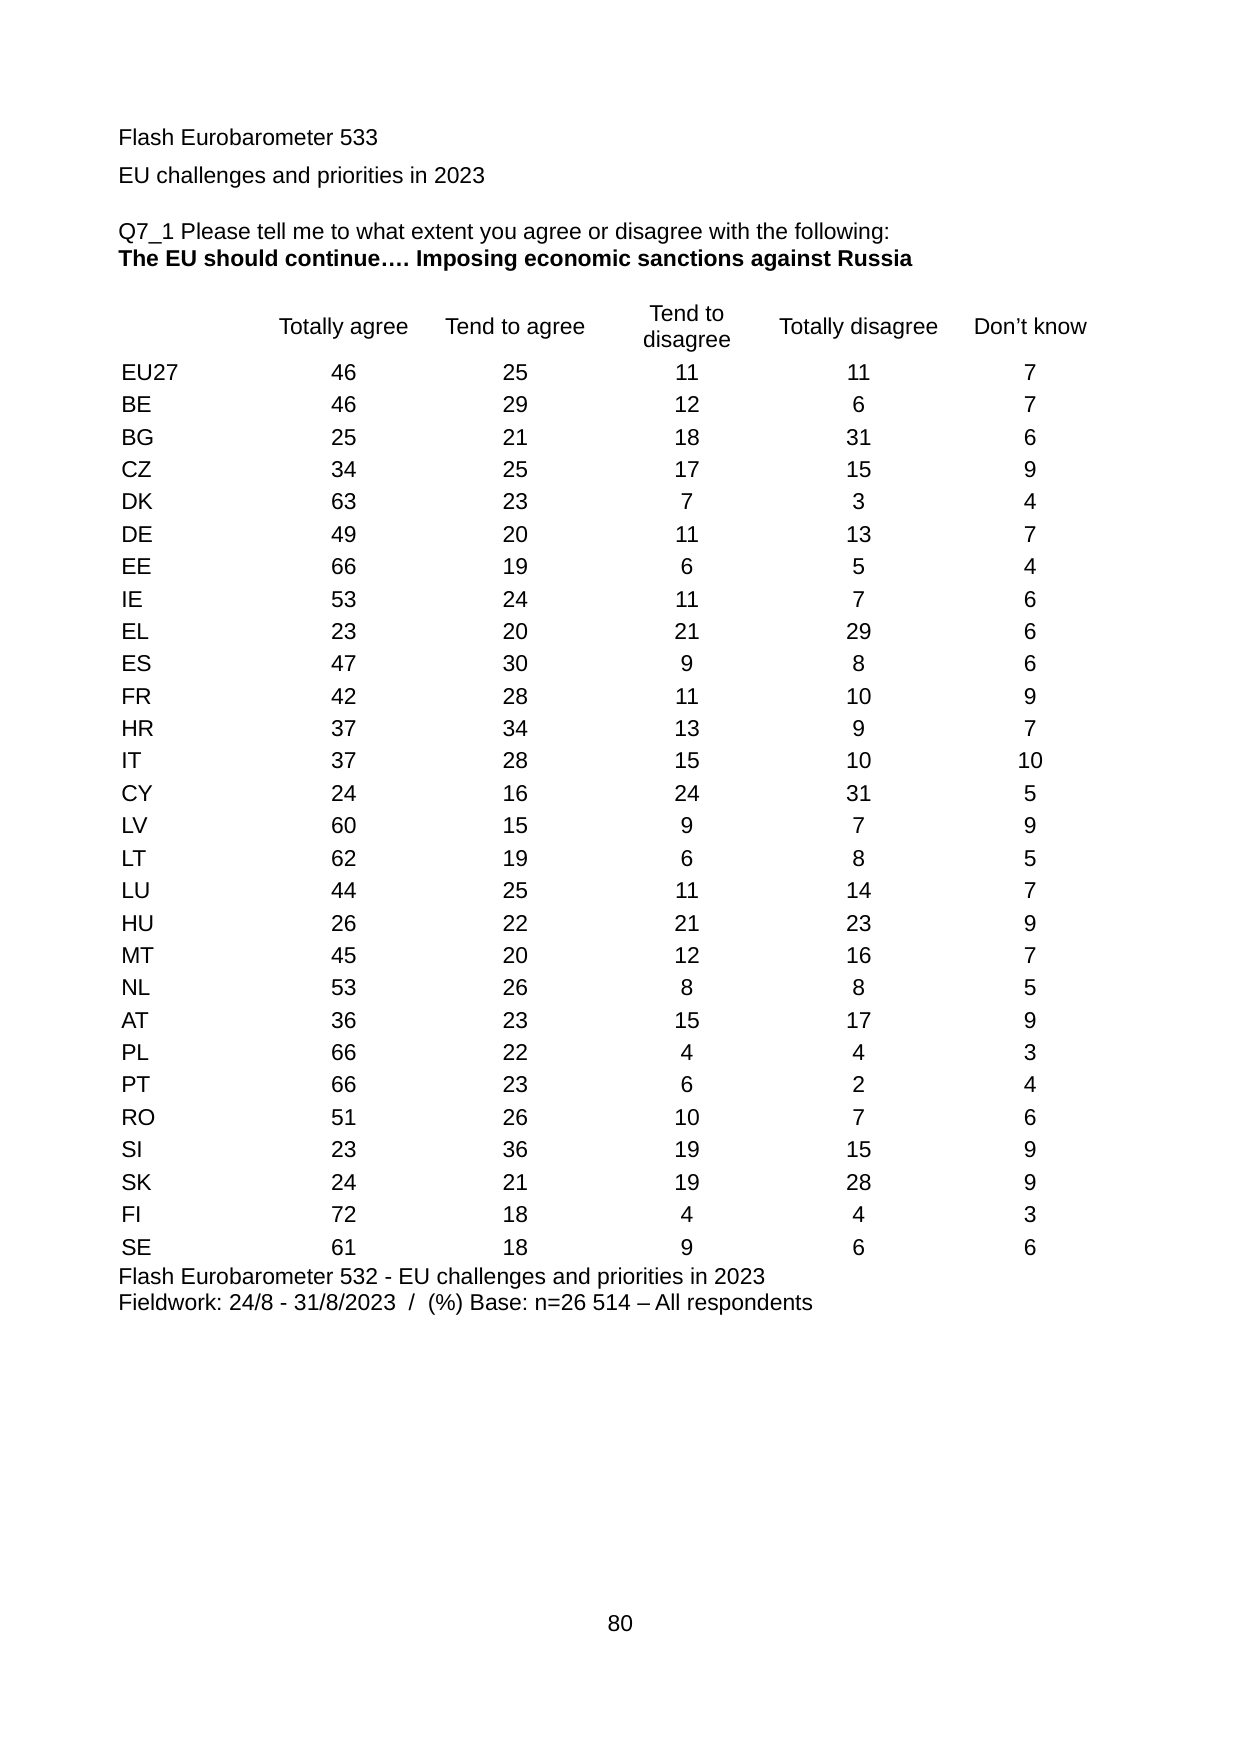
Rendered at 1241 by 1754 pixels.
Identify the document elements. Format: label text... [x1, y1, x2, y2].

table_cell 25 [429, 874, 601, 906]
table_cell BG [118, 421, 258, 453]
table_cell IT [118, 745, 258, 777]
table_cell 23 [429, 1069, 601, 1101]
table_header Totally disagree [773, 297, 944, 356]
table_cell 6 [601, 1069, 773, 1101]
table_cell 9 [944, 1133, 1116, 1166]
table_cell 7 [944, 712, 1116, 744]
table_cell 7 [944, 388, 1116, 421]
table_cell 8 [773, 971, 944, 1004]
table_cell 9 [601, 647, 773, 680]
table_cell 19 [601, 1133, 773, 1166]
table_cell 22 [429, 1036, 601, 1068]
table_cell 7 [773, 809, 944, 842]
table_cell 8 [773, 647, 944, 680]
table_cell IE [118, 583, 258, 615]
table_cell 4 [773, 1198, 944, 1230]
table_cell PL [118, 1036, 258, 1068]
table_cell 10 [773, 680, 944, 712]
table_cell 11 [601, 680, 773, 712]
table_cell 62 [258, 842, 429, 874]
table_cell 11 [601, 583, 773, 615]
table_cell 24 [601, 777, 773, 809]
table_cell SE [118, 1230, 258, 1263]
table_cell 15 [773, 1133, 944, 1166]
table_cell SI [118, 1133, 258, 1166]
table_cell 9 [601, 1230, 773, 1263]
table_cell 4 [601, 1198, 773, 1230]
table_cell EE [118, 550, 258, 582]
table_cell 6 [944, 421, 1116, 453]
table_cell 17 [773, 1004, 944, 1036]
table_cell 66 [258, 1069, 429, 1101]
table_cell 13 [601, 712, 773, 744]
table_cell DK [118, 485, 258, 518]
table_cell 6 [601, 550, 773, 582]
table_cell 9 [773, 712, 944, 744]
table_cell 6 [773, 1230, 944, 1263]
table_cell 53 [258, 971, 429, 1004]
table_cell 15 [601, 745, 773, 777]
table_cell DE [118, 518, 258, 550]
table_cell 7 [773, 583, 944, 615]
table_cell 25 [429, 356, 601, 388]
table_cell LT [118, 842, 258, 874]
table_cell 2 [773, 1069, 944, 1101]
table_cell 7 [944, 518, 1116, 550]
table_cell CY [118, 777, 258, 809]
table_cell 20 [429, 518, 601, 550]
table_cell 16 [429, 777, 601, 809]
table_cell 20 [429, 615, 601, 647]
table_cell 60 [258, 809, 429, 842]
table_cell 20 [429, 939, 601, 971]
table_cell CZ [118, 453, 258, 485]
table_cell 28 [429, 745, 601, 777]
table_cell 10 [773, 745, 944, 777]
table_cell 7 [944, 356, 1116, 388]
table_cell 34 [258, 453, 429, 485]
table_cell EL [118, 615, 258, 647]
table_cell 6 [944, 1230, 1116, 1263]
table_cell 49 [258, 518, 429, 550]
table_cell 61 [258, 1230, 429, 1263]
table_cell ES [118, 647, 258, 680]
table_cell 5 [944, 777, 1116, 809]
table_cell 7 [944, 939, 1116, 971]
table_cell 4 [944, 485, 1116, 518]
table_cell 23 [258, 615, 429, 647]
table_cell 9 [601, 809, 773, 842]
text The EU should continue…. Imposing economic sanctions against Russia [118, 244, 1122, 271]
table_cell 66 [258, 1036, 429, 1068]
table_cell LU [118, 874, 258, 906]
table_cell SK [118, 1166, 258, 1198]
table_cell FR [118, 680, 258, 712]
table_cell 19 [429, 842, 601, 874]
table_cell 22 [429, 906, 601, 939]
table_cell 66 [258, 550, 429, 582]
table_cell 42 [258, 680, 429, 712]
table_cell 11 [601, 874, 773, 906]
table_cell 9 [944, 453, 1116, 485]
table_cell 21 [429, 1166, 601, 1198]
table_cell 4 [773, 1036, 944, 1068]
table_cell 5 [944, 971, 1116, 1004]
table_cell 15 [429, 809, 601, 842]
table_cell 26 [429, 1101, 601, 1133]
table_cell 44 [258, 874, 429, 906]
table_cell FI [118, 1198, 258, 1230]
table_cell 7 [944, 874, 1116, 906]
table_header Don’t know [944, 297, 1116, 356]
table_cell 9 [944, 1166, 1116, 1198]
table_cell 28 [429, 680, 601, 712]
table_cell 18 [601, 421, 773, 453]
table_cell AT [118, 1004, 258, 1036]
table_cell 28 [773, 1166, 944, 1198]
table_cell 9 [944, 906, 1116, 939]
table_cell 6 [944, 583, 1116, 615]
table_cell 47 [258, 647, 429, 680]
table_cell 21 [601, 615, 773, 647]
table_cell 9 [944, 1004, 1116, 1036]
table_cell 26 [429, 971, 601, 1004]
table_cell 36 [429, 1133, 601, 1166]
table_cell 23 [429, 485, 601, 518]
table_cell NL [118, 971, 258, 1004]
table_cell 23 [429, 1004, 601, 1036]
table_cell 25 [429, 453, 601, 485]
table_cell 7 [773, 1101, 944, 1133]
table_cell 24 [258, 1166, 429, 1198]
table_cell 29 [773, 615, 944, 647]
text Flash Eurobarometer 532 - EU challenges and priorities in 2023 [118, 1263, 1122, 1289]
table_cell MT [118, 939, 258, 971]
table_cell 9 [944, 680, 1116, 712]
table_cell EU27 [118, 356, 258, 388]
table_cell 51 [258, 1101, 429, 1133]
table_header [118, 297, 258, 356]
table_cell 34 [429, 712, 601, 744]
table_cell 10 [601, 1101, 773, 1133]
table_header Tend to agree [429, 297, 601, 356]
table_cell 17 [601, 453, 773, 485]
table_cell 46 [258, 388, 429, 421]
table_cell LV [118, 809, 258, 842]
table_cell 45 [258, 939, 429, 971]
table_cell 31 [773, 777, 944, 809]
table_cell 5 [773, 550, 944, 582]
table_cell 4 [601, 1036, 773, 1068]
table_cell 8 [773, 842, 944, 874]
table_cell 6 [601, 842, 773, 874]
table_cell 23 [258, 1133, 429, 1166]
table_cell 6 [944, 647, 1116, 680]
table_cell 9 [944, 809, 1116, 842]
table_header Totally agree [258, 297, 429, 356]
table_cell 37 [258, 745, 429, 777]
table_cell 18 [429, 1198, 601, 1230]
table_cell HU [118, 906, 258, 939]
table_cell 19 [601, 1166, 773, 1198]
table_cell 12 [601, 939, 773, 971]
table_cell 29 [429, 388, 601, 421]
table_cell 23 [773, 906, 944, 939]
table_cell 4 [944, 1069, 1116, 1101]
table_cell 5 [944, 842, 1116, 874]
table_cell 12 [601, 388, 773, 421]
table_cell 7 [601, 485, 773, 518]
table_cell 18 [429, 1230, 601, 1263]
table_cell 3 [944, 1198, 1116, 1230]
table_cell 10 [944, 745, 1116, 777]
table_header Tend to disagree [601, 297, 773, 356]
table_cell BE [118, 388, 258, 421]
table_cell 6 [944, 615, 1116, 647]
table_cell 46 [258, 356, 429, 388]
table_cell 30 [429, 647, 601, 680]
table_cell 26 [258, 906, 429, 939]
table_cell 21 [601, 906, 773, 939]
table_cell 3 [773, 485, 944, 518]
table_cell 63 [258, 485, 429, 518]
table_cell 14 [773, 874, 944, 906]
table_cell 25 [258, 421, 429, 453]
table_cell 36 [258, 1004, 429, 1036]
table_cell 13 [773, 518, 944, 550]
table_cell 15 [773, 453, 944, 485]
table_cell 19 [429, 550, 601, 582]
table_cell 21 [429, 421, 601, 453]
table_cell 15 [601, 1004, 773, 1036]
table_cell PT [118, 1069, 258, 1101]
text Fieldwork: 24/8 - 31/8/2023 / (%) Base: n=26 514 – All respondents [118, 1289, 1122, 1316]
table_cell 6 [944, 1101, 1116, 1133]
table_cell 37 [258, 712, 429, 744]
table_cell 6 [773, 388, 944, 421]
table_cell 31 [773, 421, 944, 453]
table_cell 72 [258, 1198, 429, 1230]
table_cell 11 [601, 518, 773, 550]
table_cell 11 [601, 356, 773, 388]
table_cell 4 [944, 550, 1116, 582]
table_cell HR [118, 712, 258, 744]
table_cell 3 [944, 1036, 1116, 1068]
table_cell 53 [258, 583, 429, 615]
text Q7_1 Please tell me to what extent you agree or disagree with the following: [118, 218, 1122, 244]
table_cell 24 [258, 777, 429, 809]
table_cell 11 [773, 356, 944, 388]
table_cell RO [118, 1101, 258, 1133]
table_cell 24 [429, 583, 601, 615]
table_cell 8 [601, 971, 773, 1004]
table_cell 16 [773, 939, 944, 971]
